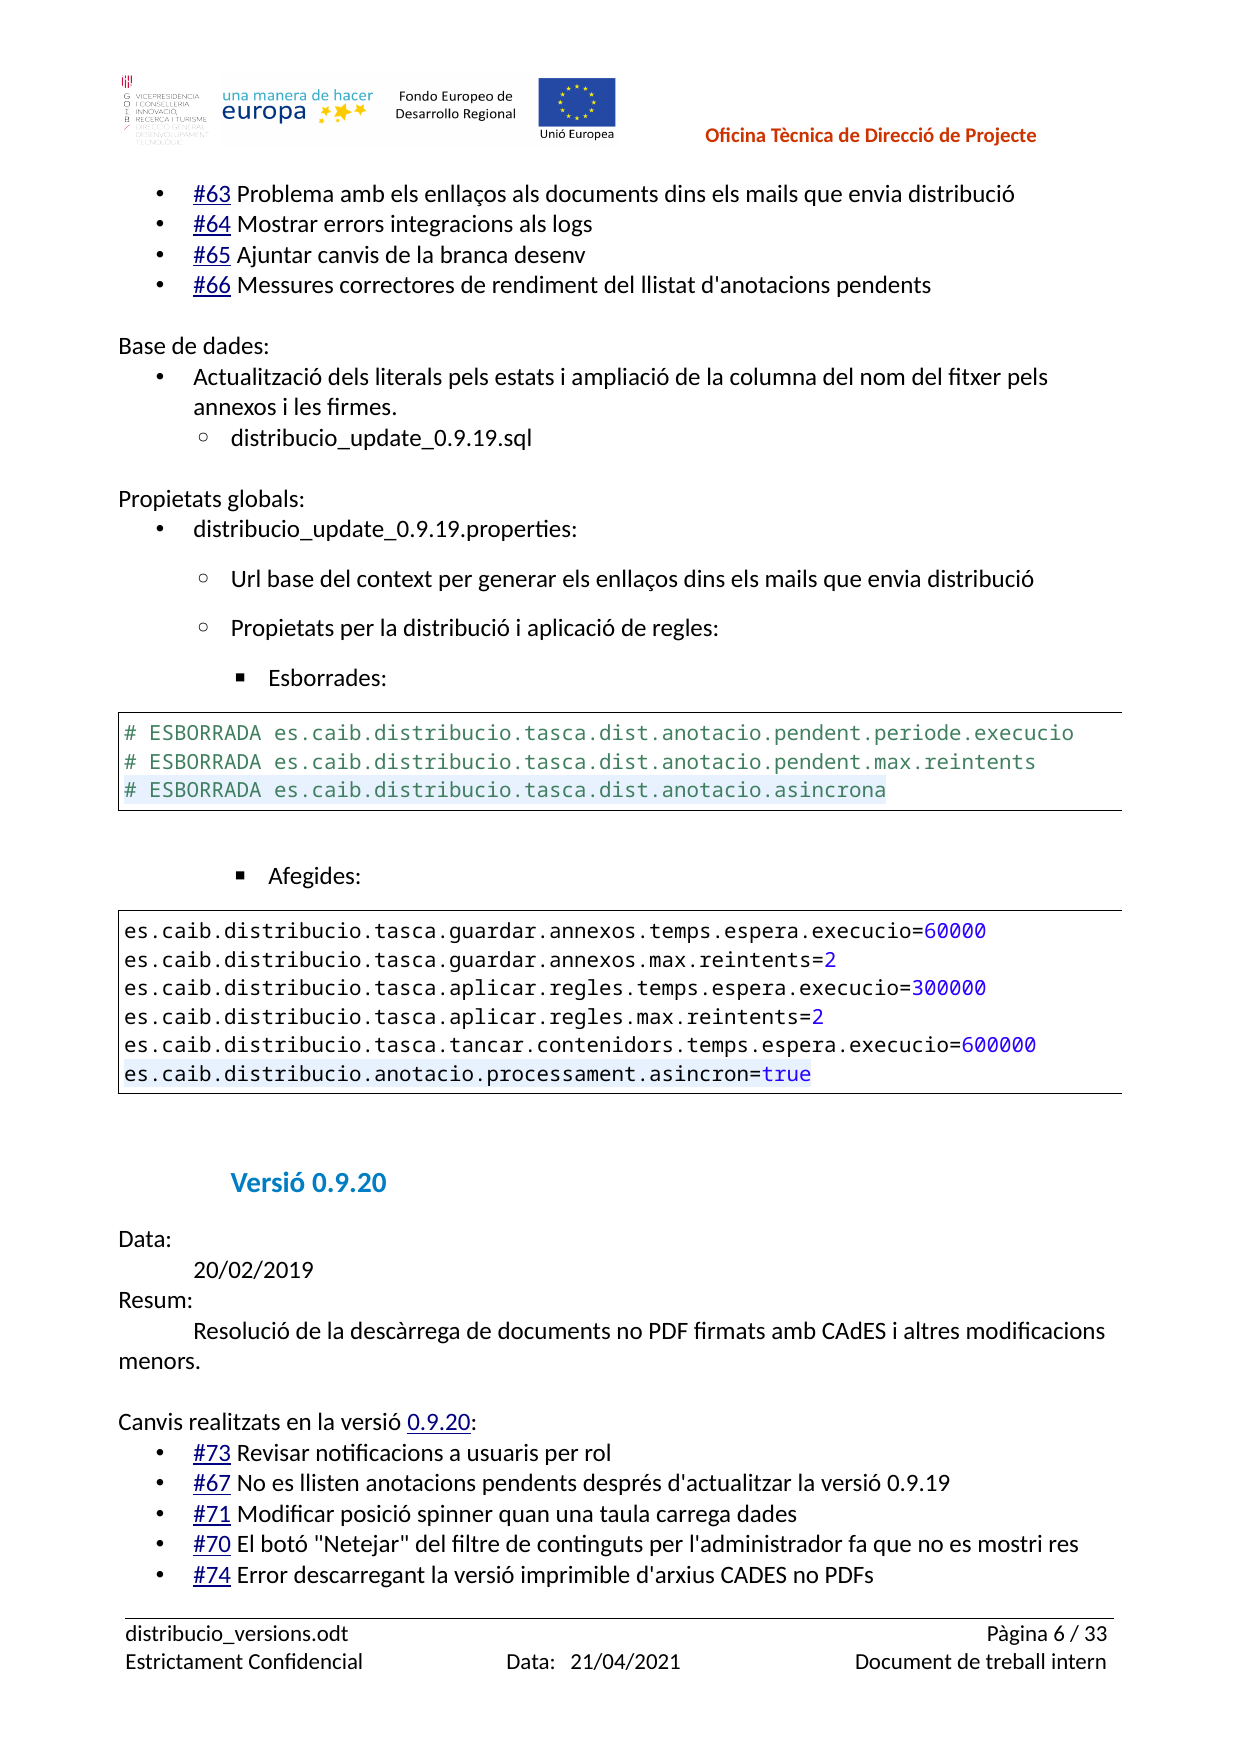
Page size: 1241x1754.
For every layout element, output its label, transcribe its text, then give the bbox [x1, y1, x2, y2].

list Url base del context per generar els enllaços dins els mails que envia distribució [193, 563, 1122, 593]
list Propietats per la distribució i aplicació de regles: [193, 613, 1122, 643]
text Data: [118, 1223, 1122, 1254]
list #66 Messures correctores de rendiment del llistat d'anotacions pendents [156, 269, 1122, 300]
picture [118, 73, 213, 147]
list #70 El botó "Netejar" del filtre de continguts per l'administrador fa que no es mostri res [156, 1529, 1122, 1559]
list #63 Problema amb els enllaços als documents dins els mails que envia distribució [156, 178, 1122, 208]
text 20/02/2019 [118, 1254, 1122, 1284]
list #64 Mostrar errors integracions als logs [156, 208, 1122, 239]
text Canvis realitzats en la versió 0.9.20: [118, 1407, 1122, 1437]
list #74 Error descarregant la versió imprimible d'arxius CADES no PDFs [156, 1559, 1122, 1590]
text Base de dades: [118, 330, 1122, 361]
table_header es.caib.distribucio.tasca.guardar.annexos.temps.espera.execucio=60000 es.caib.distribucio.tasca.guardar.annexos.max.reintents=2 es.caib.distribucio.tasca.aplicar.regles.temps.espera.execucio=300000 es.caib.distribucio.tasca.aplicar.regles.max.reintents=2 es.caib.distribucio.tasca.tancar.contenidors.temps.espera.execucio=600000 es.caib.distribucio.anotacio.processament.asincron=true [119, 911, 1122, 1093]
table_header # ESBORRADA es.caib.distribucio.tasca.dist.anotacio.pendent.periode.execucio # ESBORRADA es.caib.distribucio.tasca.dist.anotacio.pendent.max.reintents # ESBORRADA es.caib.distribucio.tasca.dist.anotacio.asincrona [119, 713, 1122, 809]
text Resum: [118, 1284, 1122, 1315]
list distribucio_update_0.9.19.properties: [156, 513, 1122, 544]
picture [219, 73, 621, 147]
list Esborrades: [231, 662, 1122, 693]
list Afegides: [231, 860, 1122, 891]
subtitle Versió 0.9.20 [153, 1164, 1122, 1200]
list distribucio_update_0.9.19.sql [193, 422, 1122, 452]
list #73 Revisar notificacions a usuaris per rol [156, 1437, 1122, 1468]
list Actualització dels literals pels estats i ampliació de la columna del nom del fitxer pels annexos i les firmes. [156, 361, 1122, 422]
list #67 No es llisten anotacions pendents després d'actualitzar la versió 0.9.19 [156, 1468, 1122, 1498]
text Resolució de la descàrrega de documents no PDF firmats amb CAdES i altres modificacions menors. [118, 1315, 1122, 1376]
text Propietats globals: [118, 483, 1122, 513]
list #65 Ajuntar canvis de la branca desenv [156, 239, 1122, 269]
list #71 Modificar posició spinner quan una taula carrega dades [156, 1498, 1122, 1529]
